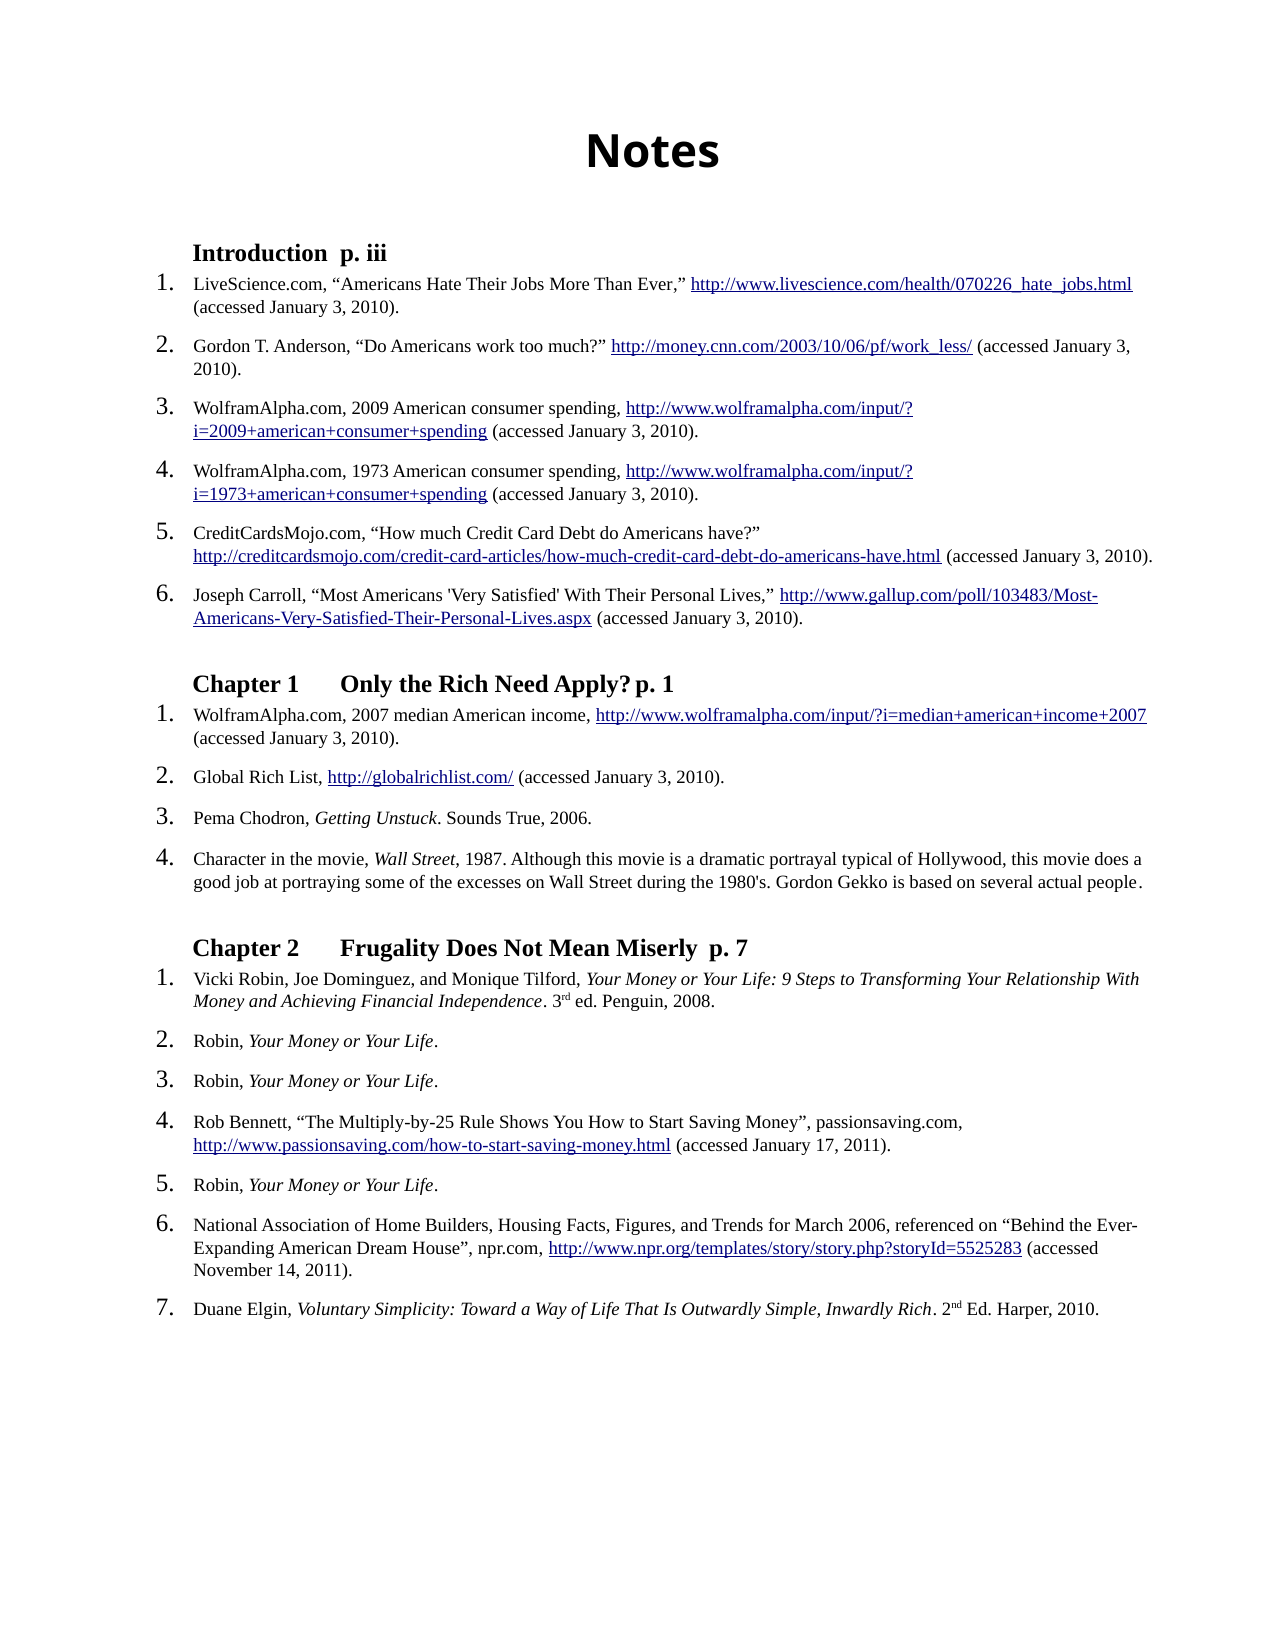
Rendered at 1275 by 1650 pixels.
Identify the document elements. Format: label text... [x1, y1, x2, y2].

list WolframAlpha.com, 2007 median American income, http://www.wolframalpha.com/input/?i=median+american+income+2007 (accessed January 3, 2010). [156, 698, 1157, 748]
list Robin, Your Money or Your Life. [156, 1024, 1157, 1053]
list CreditCardsMojo.com, “How much Credit Card Debt do Americans have?” http://creditcardsmojo.com/credit-card-articles/how-much-credit-card-debt-do-americans-have.html (accessed January 3, 2010). [156, 516, 1157, 566]
list Joseph Carroll, “Most Americans 'Very Satisfied' With Their Personal Lives,” http://www.gallup.com/poll/103483/Most-Americans-Very-Satisfied-Their-Personal-Lives.aspx (accessed January 3, 2010). [156, 578, 1157, 628]
list WolframAlpha.com, 1973 American consumer spending, http://www.wolframalpha.com/input/?i=1973+american+consumer+spending (accessed January 3, 2010). [156, 454, 1157, 504]
list Pema Chodron, Getting Unstuck. Sounds True, 2006. [156, 801, 1157, 830]
list WolframAlpha.com, 2009 American consumer spending, http://www.wolframalpha.com/input/?i=2009+american+consumer+spending (accessed January 3, 2010). [156, 391, 1157, 442]
subtitle Introduction p. iii [118, 238, 1157, 267]
subtitle Chapter 2 Frugality Does Not Mean Miserly p. 7 [118, 933, 1157, 962]
list Character in the movie, Wall Street, 1987. Although this movie is a dramatic portrayal typical of Hollywood, this movie does a good job at portraying some of the excesses on Wall Street during the 1980's. Gordon Gekko is based on several actual people. [156, 842, 1157, 892]
subtitle Chapter 1 Only the Rich Need Apply? p. 1 [118, 669, 1157, 698]
list Duane Elgin, Voluntary Simplicity: Toward a Way of Life That Is Outwardly Simple, Inwardly Rich. 2nd Ed. Harper, 2010. [156, 1292, 1157, 1321]
list Robin, Your Money or Your Life. [156, 1168, 1157, 1196]
list National Association of Home Builders, Housing Facts, Figures, and Trends for March 2006, referenced on “Behind the Ever-Expanding American Dream House”, npr.com, http://www.npr.org/templates/story/story.php?storyId=5525283 (accessed November 14, 2011). [156, 1208, 1157, 1280]
text Notes [118, 118, 1157, 181]
list Robin, Your Money or Your Life. [156, 1064, 1157, 1093]
list Rob Bennett, “The Multiply-by-25 Rule Shows You How to Start Saving Money”, passionsaving.com, http://www.passionsaving.com/how-to-start-saving-money.html (accessed January 17, 2011). [156, 1105, 1157, 1156]
list Gordon T. Anderson, “Do Americans work too much?” http://money.cnn.com/2003/10/06/pf/work_less/ (accessed January 3, 2010). [156, 329, 1157, 379]
list LiveScience.com, “Americans Hate Their Jobs More Than Ever,” http://www.livescience.com/health/070226_hate_jobs.html (accessed January 3, 2010). [156, 267, 1157, 317]
list Vicki Robin, Joe Dominguez, and Monique Tilford, Your Money or Your Life: 9 Steps to Transforming Your Relationship With Money and Achieving Financial Independence. 3rd ed. Penguin, 2008. [156, 962, 1157, 1012]
list Global Rich List, http://globalrichlist.com/ (accessed January 3, 2010). [156, 760, 1157, 789]
